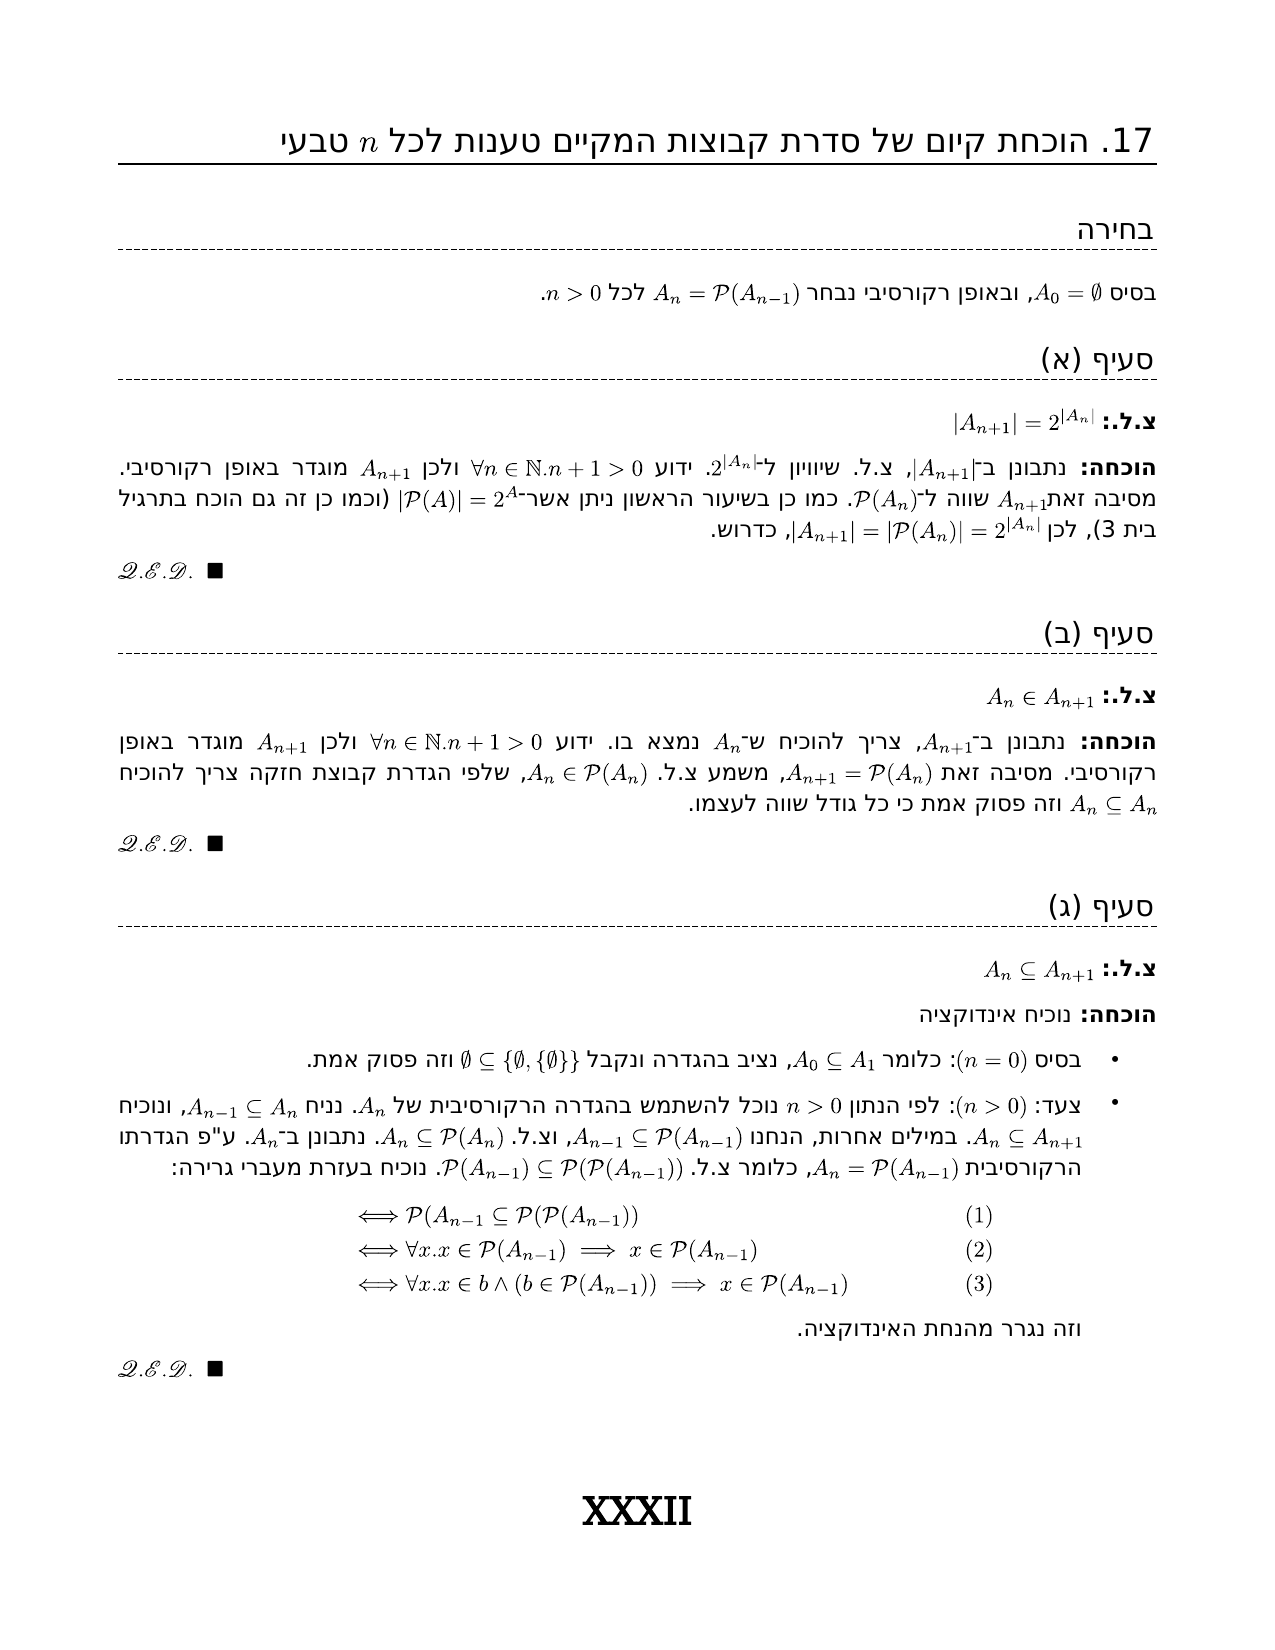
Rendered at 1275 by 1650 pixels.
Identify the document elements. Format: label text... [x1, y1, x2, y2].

subtitle 17. הוכחת קיום של סדרת קבוצות המקיים טענות לכל טבעי [118, 118, 1157, 163]
subtitle סעיף (א) [118, 339, 1157, 379]
text [118, 408, 1062, 436]
text בסיס , ובאופן רקורסיבי נבחר לכל . [118, 279, 1157, 306]
text צ.ל.: [118, 682, 1157, 709]
text הוכחה: נתבונן ב־, צ.ל. שיוויון ל־. ידוע ולכן מוגדר באופן רקורסיבי. מסיבה זאת שווה ל־. כמו כן בשיעור הראשון ניתן אשר־ (וכמו כן זה גם הוכח בתרגיל בית 3), לכן , כדרוש. [118, 454, 1157, 544]
text הוכחה: נתבונן ב־, צריך להוכיח ש־ נמצא בו. ידוע ולכן מוגדר באופן רקורסיבי. מסיבה זאת , משמע צ.ל. , שלפי הגדרת קבוצת חזקה צריך להוכיח וזה פסוק אמת כי כל גודל שווה לעצמו. [118, 728, 1157, 816]
text צ.ל.: [1016, 408, 1157, 436]
subtitle בחירה [118, 209, 1157, 249]
subtitle סעיף (ג) [118, 886, 1157, 926]
text צ.ל.: [118, 955, 1157, 982]
subtitle סעיף (ב) [118, 613, 1157, 653]
list צעד: : לפי הנתון נוכל להשתמש בהגדרה הרקורסיבית של . נניח , ונוכיח . במילים אחרות, הנחנו , וצ.ל. . נתבונן ב־. ע"פ הגדרתו הרקורסיבית , כלומר צ.ל. . נוכיח בעזרת מעברי גרירה: [118, 1092, 1119, 1181]
list וזה נגרר מהנחת האינדוקציה. [118, 1315, 1119, 1342]
text הוכחה: נוכיח אינדוקציה [118, 1001, 1157, 1027]
list בסיס : כלומר , נציב בהגדרה ונקבל וזה פסוק אמת. [118, 1046, 1119, 1073]
